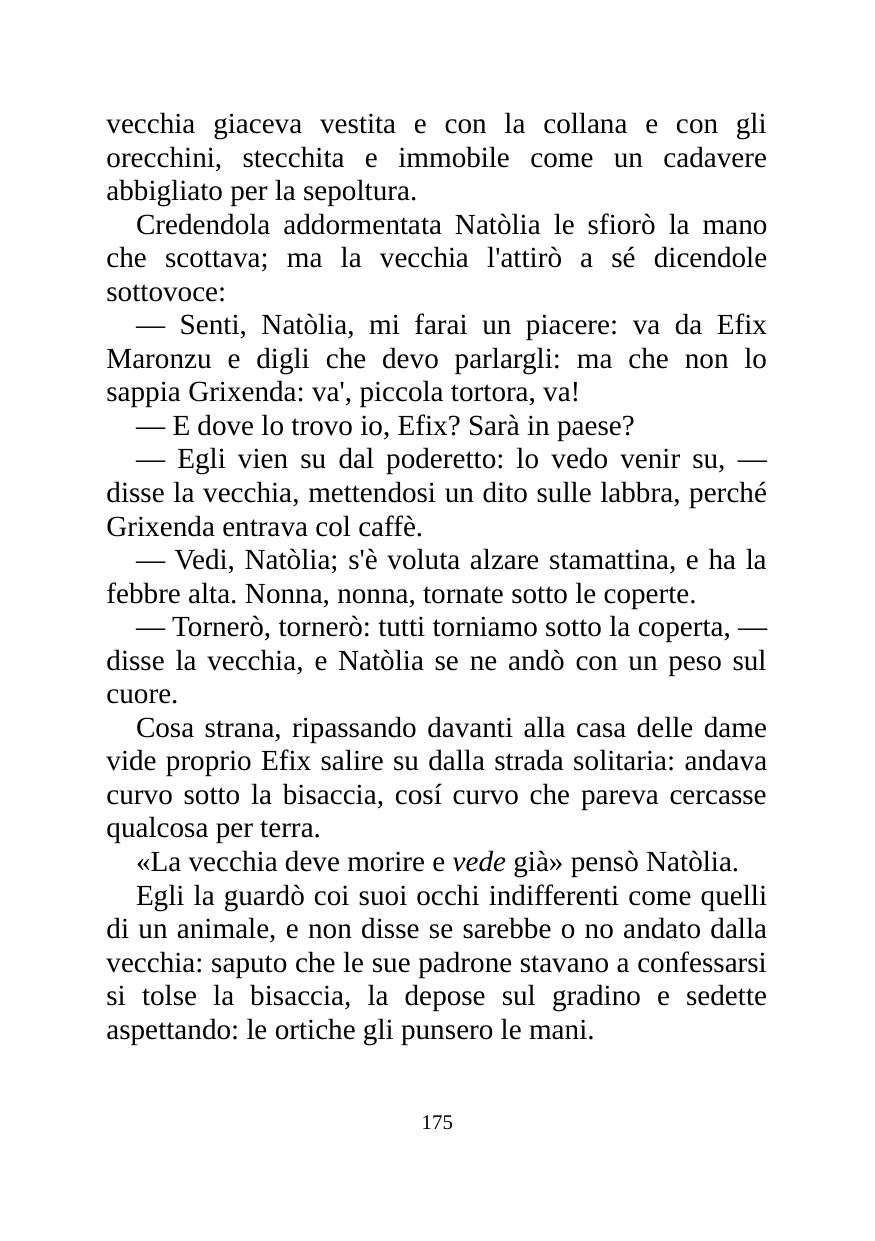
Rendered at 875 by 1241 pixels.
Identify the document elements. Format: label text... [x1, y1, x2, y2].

text — E dove lo trovo io, Efix? Sarà in paese? [106, 408, 768, 442]
text vecchia giaceva vestita e con la collana e con gli orecchini, stecchita e immobile come un cadavere abbigliato per la sepoltura. [106, 106, 768, 207]
text Egli la guardò coi suoi occhi indifferenti come quelli di un animale, e non disse se sarebbe o no andato dalla vecchia: saputo che le sue padrone stavano a confessarsi si tolse la bisaccia, la depose sul gradino e sedette aspettando: le ortiche gli punsero le mani. [106, 878, 768, 1045]
text Credendola addormentata Natòlia le sfiorò la mano che scottava; ma la vecchia l'attirò a sé dicendole sottovoce: [106, 207, 768, 307]
text — Vedi, Natòlia; s'è voluta alzare stamattina, e ha la febbre alta. Nonna, nonna, tornate sotto le coperte. [106, 542, 768, 609]
text «La vecchia deve morire e vede già» pensò Natòlia. [106, 844, 768, 878]
text — Tornerò, tornerò: tutti torniamo sotto la coperta, — disse la vecchia, e Natòlia se ne andò con un peso sul cuore. [106, 609, 768, 710]
text Cosa strana, ripassando davanti alla casa delle dame vide proprio Efix salire su dalla strada solitaria: andava curvo sotto la bisaccia, cosí curvo che pareva cercasse qualcosa per terra. [106, 710, 768, 844]
text — Egli vien su dal poderetto: lo vedo venir su, — disse la vecchia, mettendosi un dito sulle labbra, perché Grixenda entrava col caffè. [106, 442, 768, 542]
text — Senti, Natòlia, mi farai un piacere: va da Efix Maronzu e digli che devo parlargli: ma che non lo sappia Grixenda: va', piccola tortora, va! [106, 307, 768, 408]
